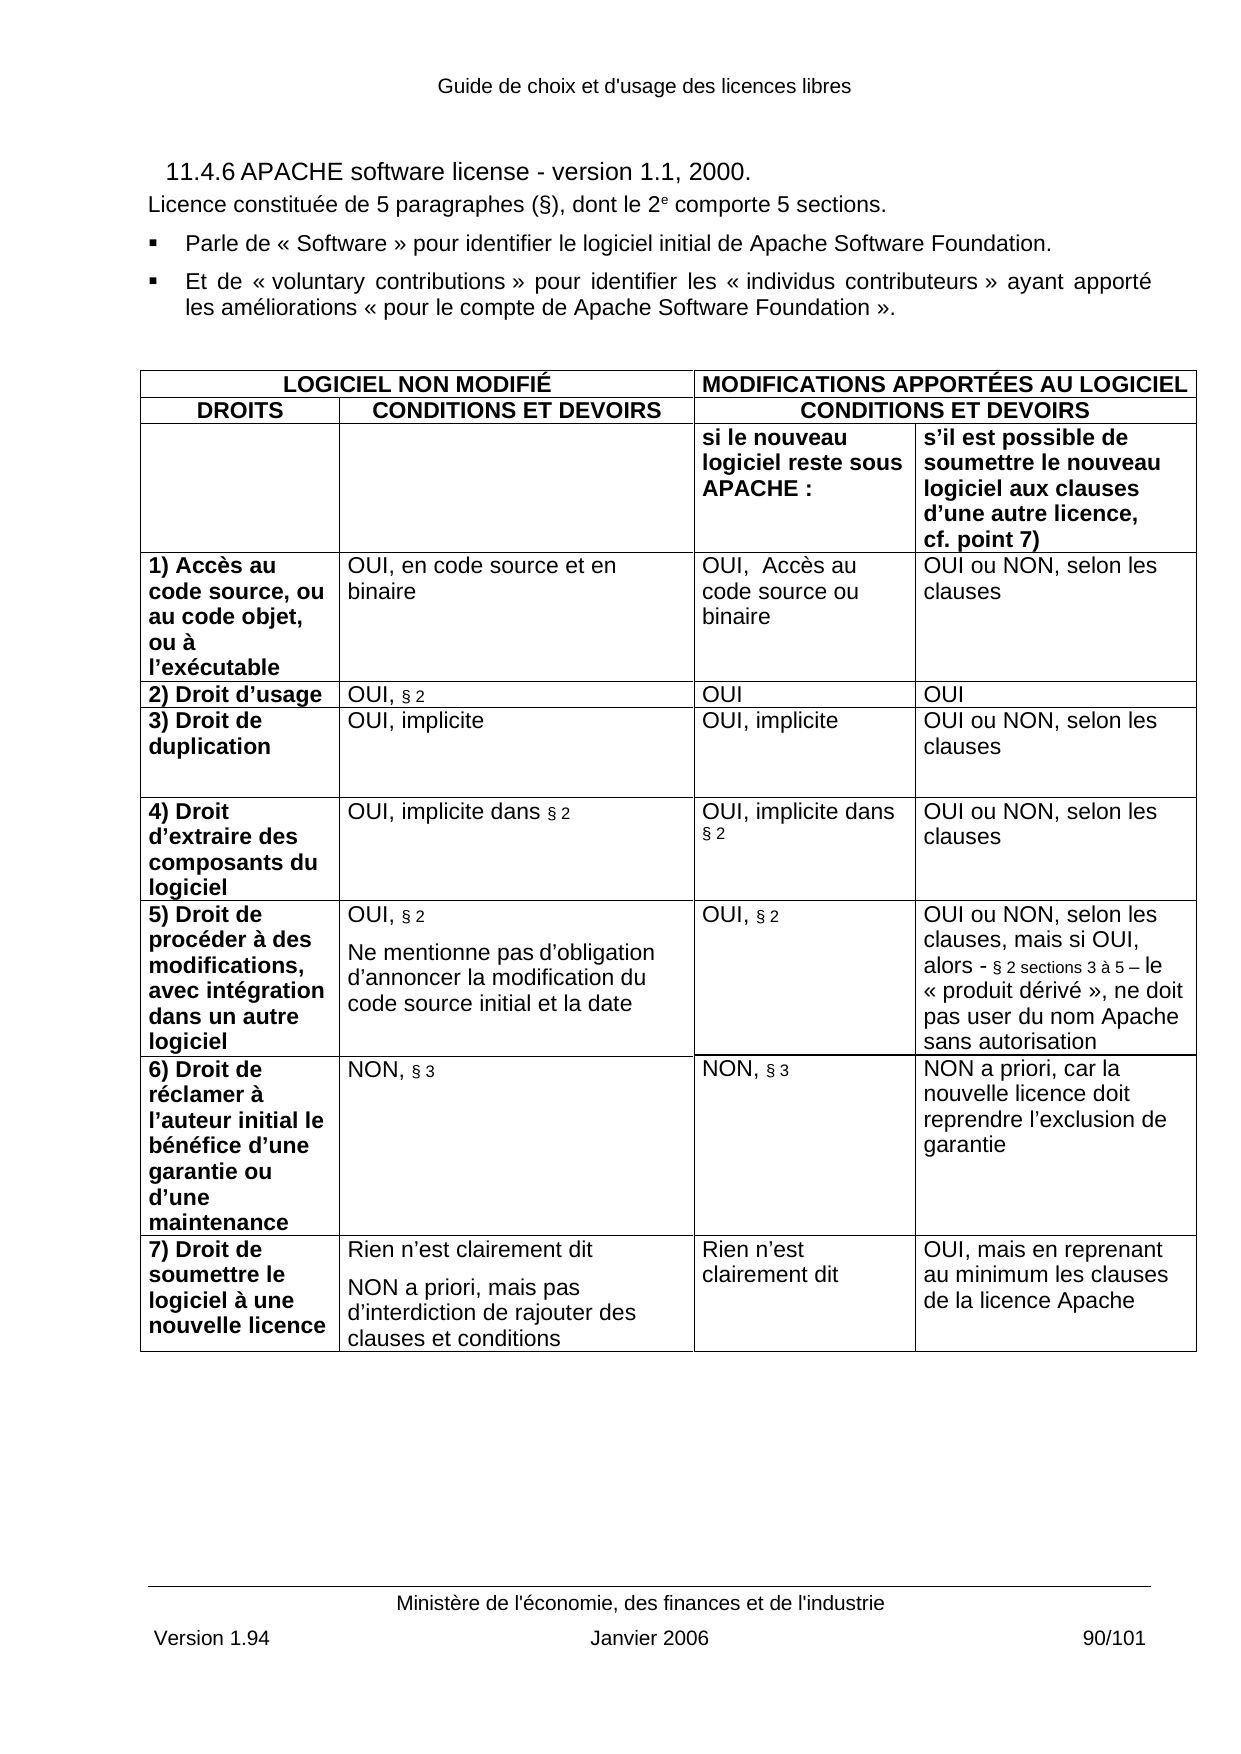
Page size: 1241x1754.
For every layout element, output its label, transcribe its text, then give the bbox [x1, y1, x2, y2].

list Et de « voluntary contributions » pour identifier les « individus contributeurs » ayant apporté les améliorations « pour le compte de Apache Software Foundation ». [148, 268, 1151, 320]
table_cell DROITS [141, 398, 339, 423]
table_cell OUI ou NON, selon les clauses, mais si OUI, alors - § 2 sections 3 à 5 – le « produit dérivé », ne doit pas user du nom Apache sans autorisation [916, 901, 1196, 1054]
table_cell OUI ou NON, selon les clauses [916, 553, 1196, 681]
table_cell CONDITIONS ET DEVOIRS [340, 398, 693, 423]
table_cell si le nouveau logiciel reste sous APACHE : [695, 424, 915, 552]
table_cell 7) Droit de soumettre le logiciel à une nouvelle licence [141, 1236, 339, 1351]
table_cell OUI, mais en reprenant au minimum les clauses de la licence Apache [916, 1236, 1196, 1351]
table_cell NON, § 3 [695, 1056, 915, 1235]
table_cell OUI, § 2 [340, 682, 693, 707]
table_header MODIFICATIONS APPORTÉES AU LOGICIEL [695, 371, 1196, 397]
table_cell [141, 424, 339, 552]
table_cell 5) Droit de procéder à des modifications, avec intégration dans un autre logiciel [141, 901, 339, 1056]
table_cell OUI [916, 682, 1196, 707]
table_cell Rien n’est clairement dit [695, 1236, 915, 1351]
table_cell OUI, implicite [695, 708, 915, 797]
subtitle APACHE software license - version 1.1, 2000. [165, 158, 1151, 186]
table_cell OUI, Accès au code source ou binaire [695, 553, 915, 681]
table_cell 4) Droit d’extraire des composants du logiciel [141, 798, 339, 900]
text Licence constituée de 5 paragraphes (§), dont le 2e comporte 5 sections. [148, 192, 1151, 218]
table_cell OUI, implicite [340, 708, 693, 797]
table_cell OUI, en code source et en binaire [340, 553, 693, 681]
table_cell OUI [695, 682, 915, 707]
table_cell 3) Droit de duplication [141, 708, 339, 797]
table_cell OUI, § 2 [695, 901, 915, 1054]
table_cell 6) Droit de réclamer à l’auteur initial le bénéfice d’une garantie ou d’une maintenance [141, 1057, 339, 1235]
table_cell 1) Accès au code source, ou au code objet, ou à l’exécutable [141, 553, 339, 681]
table_cell s’il est possible de soumettre le nouveau logiciel aux clauses d’une autre licence, cf. point 7) [916, 424, 1196, 552]
table_cell OUI, implicite dans § 2 [340, 798, 693, 900]
table_cell [340, 424, 693, 552]
table_cell CONDITIONS ET DEVOIRS [695, 398, 1196, 423]
table_cell OUI, implicite dans § 2 [695, 798, 915, 900]
list Parle de « Software » pour identifier le logiciel initial de Apache Software Foundation. [148, 230, 1151, 256]
table_cell OUI, § 2 Ne mentionne pas d’obligation d’annoncer la modification du code source initial et la date [340, 901, 693, 1056]
table_header LOGICIEL NON MODIFIÉ [141, 371, 693, 397]
table_cell Rien n’est clairement dit NON a priori, mais pas d’interdiction de rajouter des clauses et conditions [340, 1236, 693, 1351]
table_cell OUI ou NON, selon les clauses [916, 708, 1196, 797]
table_cell 2) Droit d’usage [141, 682, 339, 707]
table_cell NON, § 3 [340, 1057, 693, 1235]
table_cell OUI ou NON, selon les clauses [916, 798, 1196, 900]
table_cell NON a priori, car la nouvelle licence doit reprendre l’exclusion de garantie [916, 1056, 1196, 1235]
